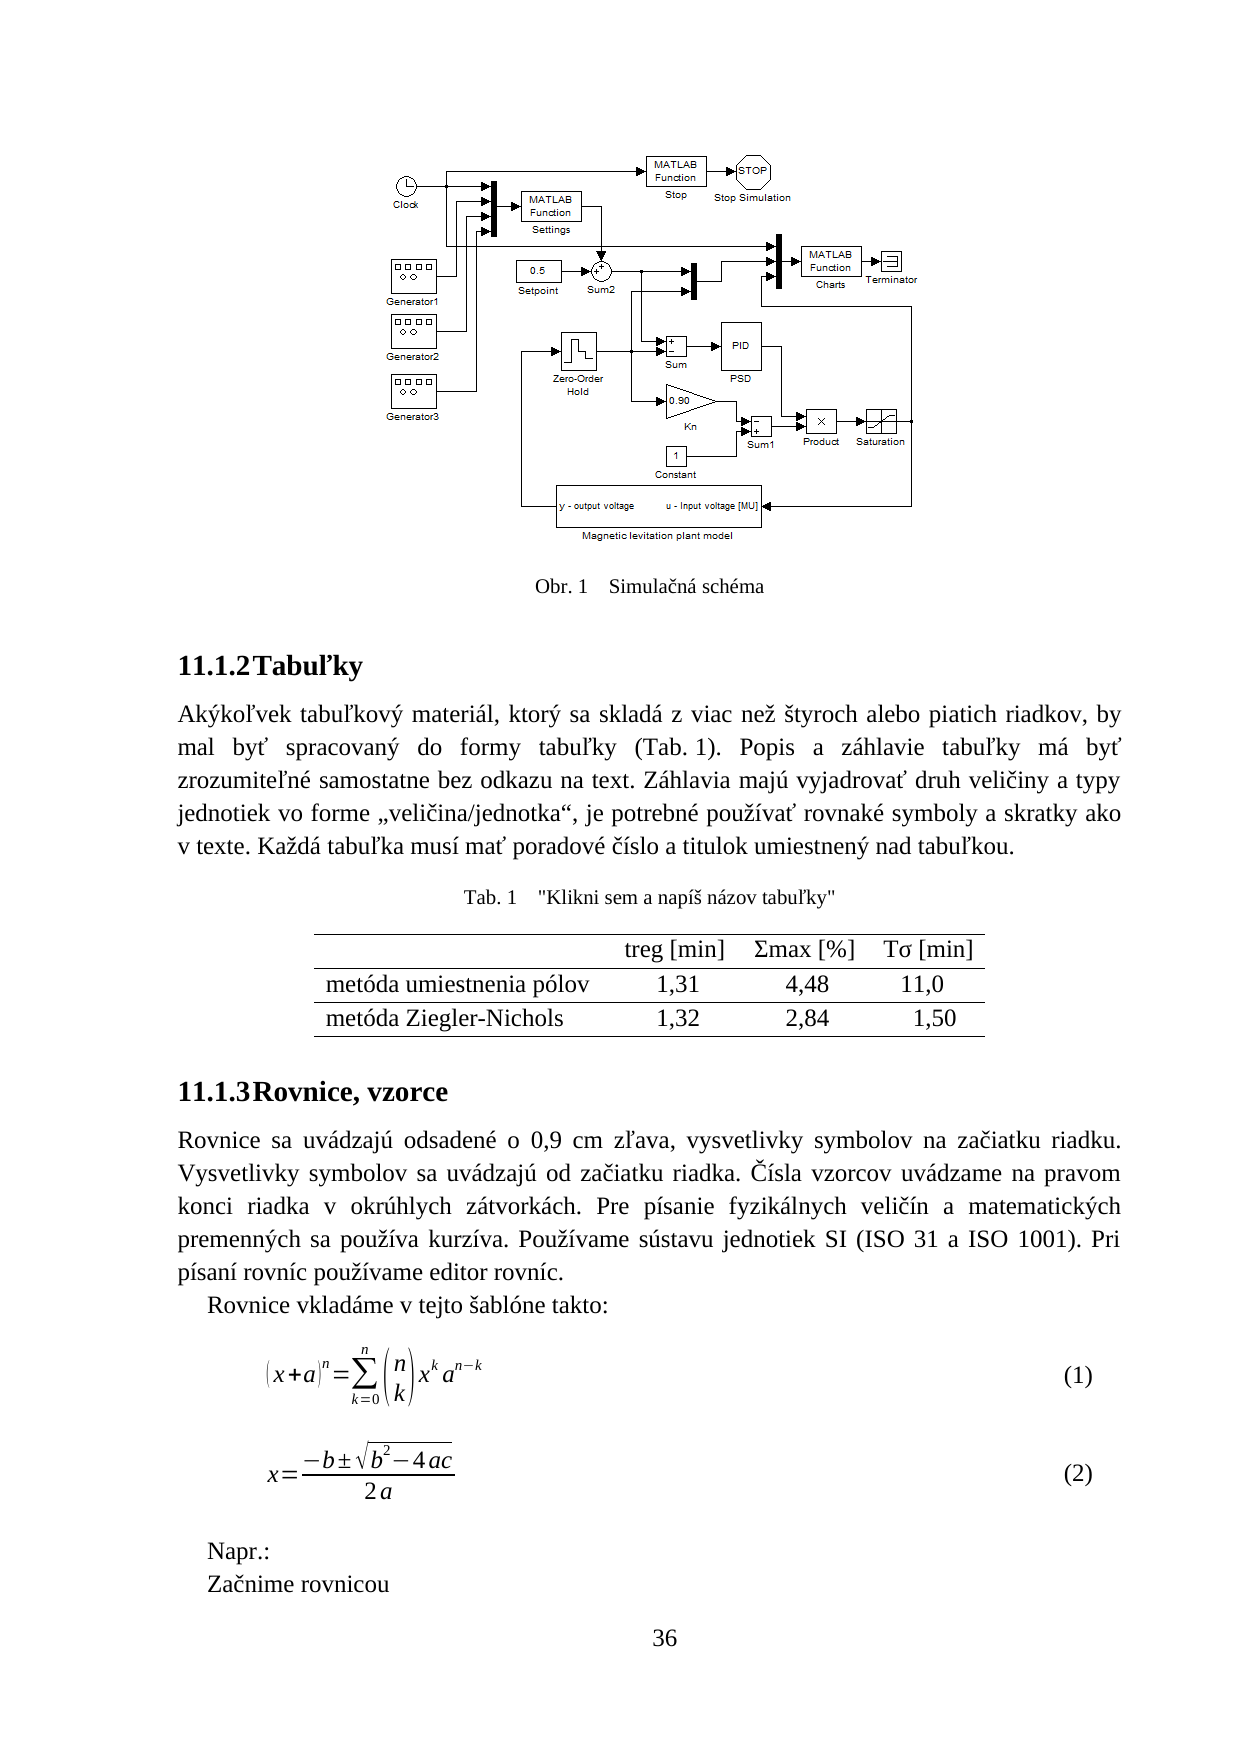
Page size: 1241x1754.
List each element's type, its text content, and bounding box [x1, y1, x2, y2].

table_cell 4,48 [743, 969, 872, 1002]
text (2) [266, 1440, 1122, 1505]
text Akýkoľvek tabuľkový materiál, ktorý sa skladá z viac než štyroch alebo piatich riadkov, by mal byť spracovaný do formy tabuľky (Tab. 1). Popis a záhlavie tabuľky má byť zrozumiteľné samostatne bez odkazu na text. Záhlavia majú vyjadrovať druh veličiny a typy jednotiek vo forme „veličina/jednotka“, je potrebné používať rovnaké symboly a skratky ako v texte. Každá tabuľka musí mať poradové číslo a titulok umiestnený nad tabuľkou. [177, 699, 1122, 860]
text Tab. 1 "Klikni sem a napíš názov tabuľky" [177, 885, 1122, 909]
table_header Tσ [min] [872, 935, 985, 968]
table_cell 1,31 [613, 969, 743, 1002]
text Obr. 1 Simulačná schéma [177, 574, 1122, 598]
text Začnime rovnicou [177, 1569, 1122, 1598]
picture [376, 141, 924, 550]
table_cell metóda umiestnenia pólov [314, 969, 613, 1002]
table_cell metóda Ziegler-Nichols [314, 1003, 613, 1036]
table_header [314, 935, 613, 968]
text Napr.: [177, 1536, 1122, 1565]
table_cell 2,84 [743, 1003, 872, 1036]
subtitle Tabuľky [177, 648, 1122, 682]
table_cell 1,50 [872, 1003, 985, 1036]
table_cell 11,0 [872, 969, 985, 1002]
text Rovnice sa uvádzajú odsadené o 0,9 cm zľava, vysvetlivky symbolov na začiatku riadku. Vysvetlivky symbolov sa uvádzajú od začiatku riadka. Čísla vzorcov uvádzame na pravom konci riadka v okrúhlych zátvorkách. Pre písanie fyzikálnych veličín a matematických premenných sa používa kurzíva. Používame sústavu jednotiek SI (ISO 31 a ISO 1001). Pri písaní rovníc používame editor rovníc. [177, 1125, 1122, 1286]
table_header treg [min] [613, 935, 743, 968]
text Rovnice vkladáme v tejto šablóne takto: [177, 1290, 1122, 1319]
subtitle Rovnice, vzorce [177, 1074, 1122, 1108]
table_cell 1,32 [613, 1003, 743, 1036]
table_header Σmax [%] [743, 935, 872, 968]
text (1) [266, 1340, 1122, 1409]
